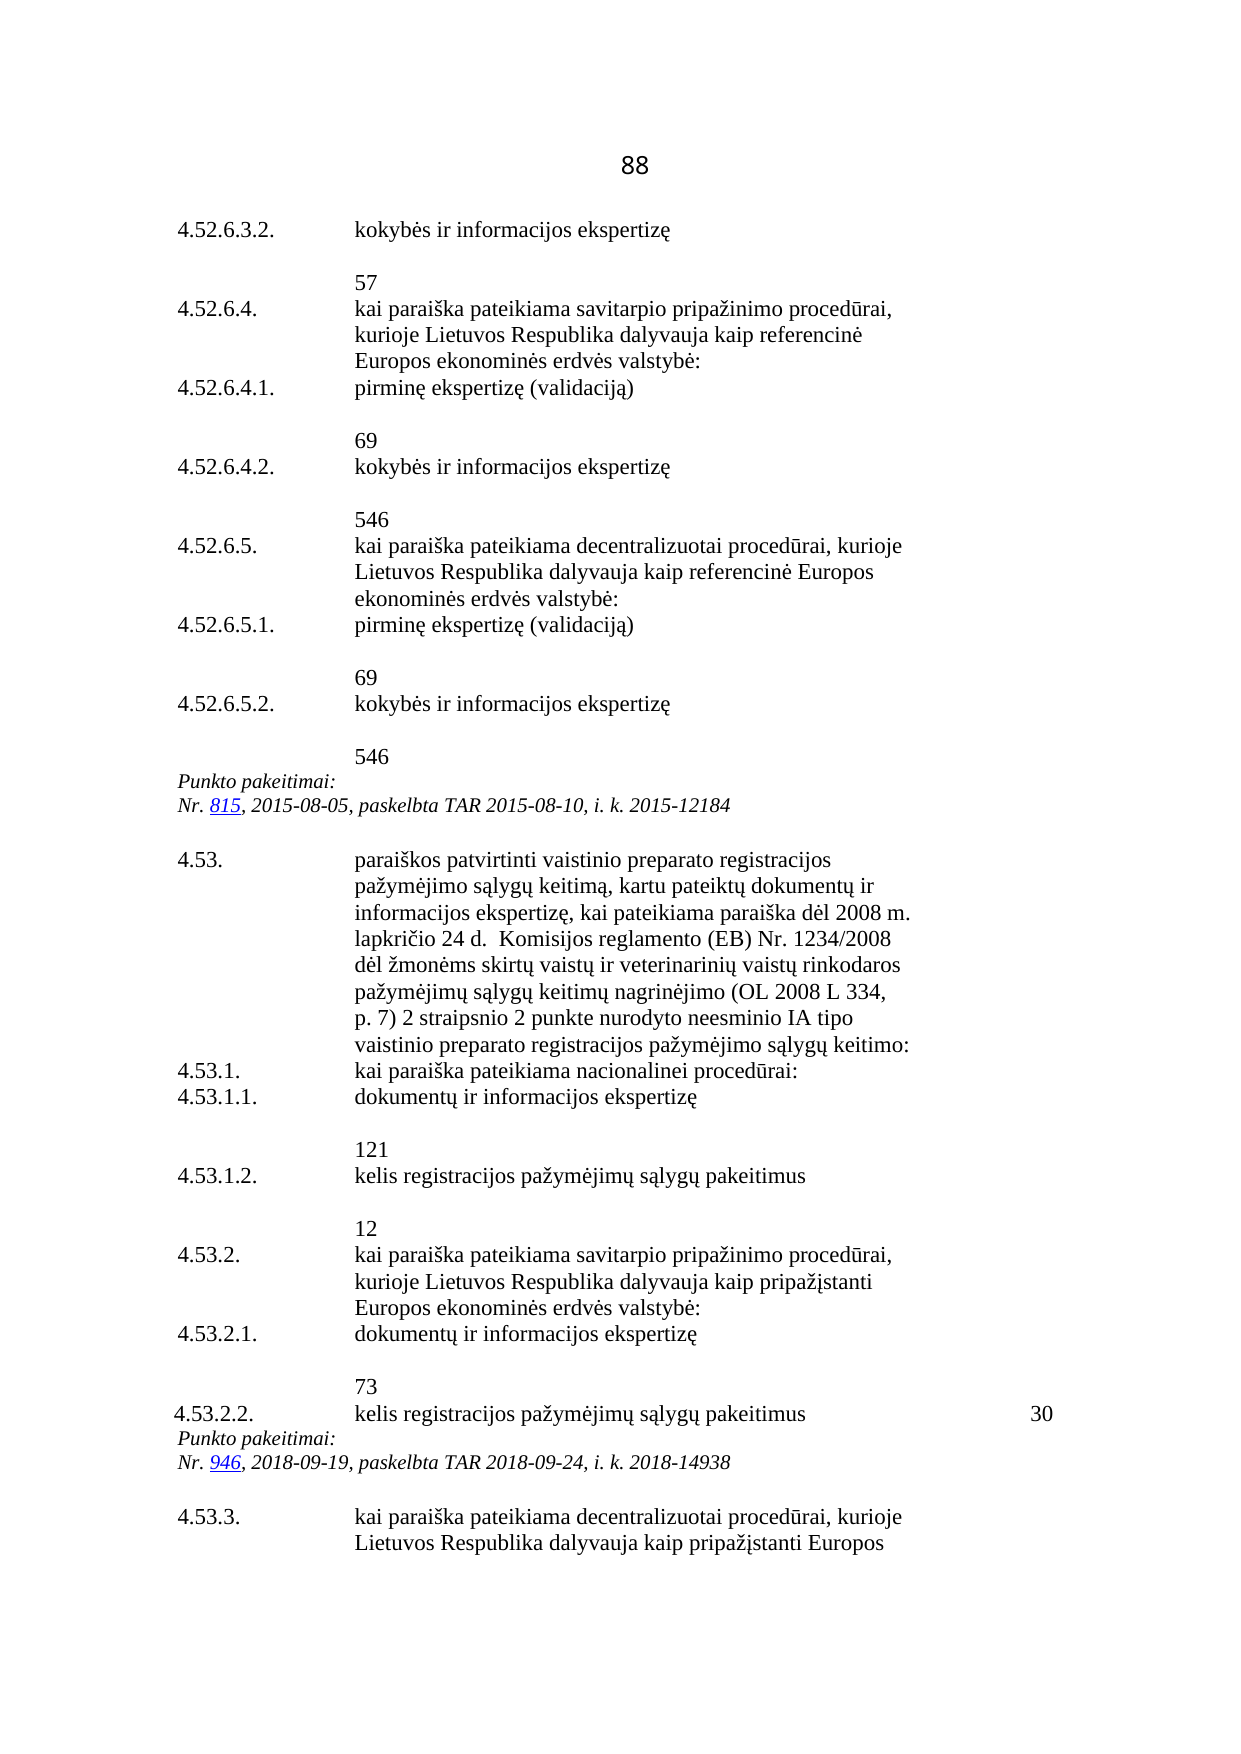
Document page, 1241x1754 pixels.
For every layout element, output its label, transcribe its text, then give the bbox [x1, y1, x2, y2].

text 4.53.1.1. dokumentų ir informacijos ekspertizę 121 [177, 1083, 945, 1162]
text informacijos ekspertizę, kai pateikiama paraiška dėl 2008 m. [354, 899, 945, 925]
text lapkričio 24 d. Komisijos reglamento (EB) Nr. 1234/2008 [354, 925, 945, 952]
text 4.52.6.5.2. kokybės ir informacijos ekspertizę 546 [177, 690, 945, 769]
text 4.52.6.3.2. kokybės ir informacijos ekspertizę 57 [177, 216, 945, 295]
text pažymėjimų sąlygų keitimų nagrinėjimo (OL 2008 L 334, [354, 978, 945, 1004]
text 4.53.2.1. dokumentų ir informacijos ekspertizę 73 [177, 1321, 945, 1399]
text 4.53.1.2. kelis registracijos pažymėjimų sąlygų pakeitimus 12 [177, 1162, 945, 1241]
text dėl žmonėms skirtų vaistų ir veterinarinių vaistų rinkodaros [354, 952, 945, 978]
text Europos ekonominės erdvės valstybė: [354, 348, 945, 374]
text 4.53. paraiškos patvirtinti vaistinio preparato registracijos [177, 846, 945, 872]
text 4.53.2.2. kelis registracijos pažymėjimų sąlygų pakeitimus 30 [174, 1399, 1093, 1426]
text Punkto pakeitimai: [177, 1426, 1093, 1450]
text 4.52.6.5. kai paraiška pateikiama decentralizuotai procedūrai, kurioje [177, 532, 945, 558]
text 4.52.6.4. kai paraiška pateikiama savitarpio pripažinimo procedūrai, [177, 295, 945, 321]
text 4.53.2. kai paraiška pateikiama savitarpio pripažinimo procedūrai, [177, 1241, 945, 1268]
text kurioje Lietuvos Respublika dalyvauja kaip pripažįstanti [354, 1268, 945, 1294]
text Lietuvos Respublika dalyvauja kaip referencinė Europos [354, 558, 945, 585]
text vaistinio preparato registracijos pažymėjimo sąlygų keitimo: [354, 1031, 945, 1057]
text 4.52.6.4.2. kokybės ir informacijos ekspertizę 546 [177, 453, 945, 532]
text Nr. 815, 2015-08-05, paskelbta TAR 2015-08-10, i. k. 2015-12184 [177, 793, 1093, 817]
text 4.53.1. kai paraiška pateikiama nacionalinei procedūrai: [177, 1057, 945, 1083]
text Europos ekonominės erdvės valstybė: [354, 1294, 945, 1321]
text ekonominės erdvės valstybė: [354, 585, 945, 611]
text 4.52.6.5.1. pirminę ekspertizę (validaciją) 69 [177, 611, 945, 690]
text 4.52.6.4.1. pirminę ekspertizę (validaciją) 69 [177, 374, 945, 453]
text Lietuvos Respublika dalyvauja kaip pripažįstanti Europos [354, 1529, 945, 1556]
text kurioje Lietuvos Respublika dalyvauja kaip referencinė [354, 321, 945, 348]
text Nr. 946, 2018-09-19, paskelbta TAR 2018-09-24, i. k. 2018-14938 [177, 1450, 1093, 1474]
text 4.53.3. kai paraiška pateikiama decentralizuotai procedūrai, kurioje [177, 1503, 945, 1529]
text Punkto pakeitimai: [177, 769, 1093, 793]
text p. 7) 2 straipsnio 2 punkte nurodyto neesminio IA tipo [354, 1004, 945, 1031]
text pažymėjimo sąlygų keitimą, kartu pateiktų dokumentų ir [354, 872, 945, 899]
